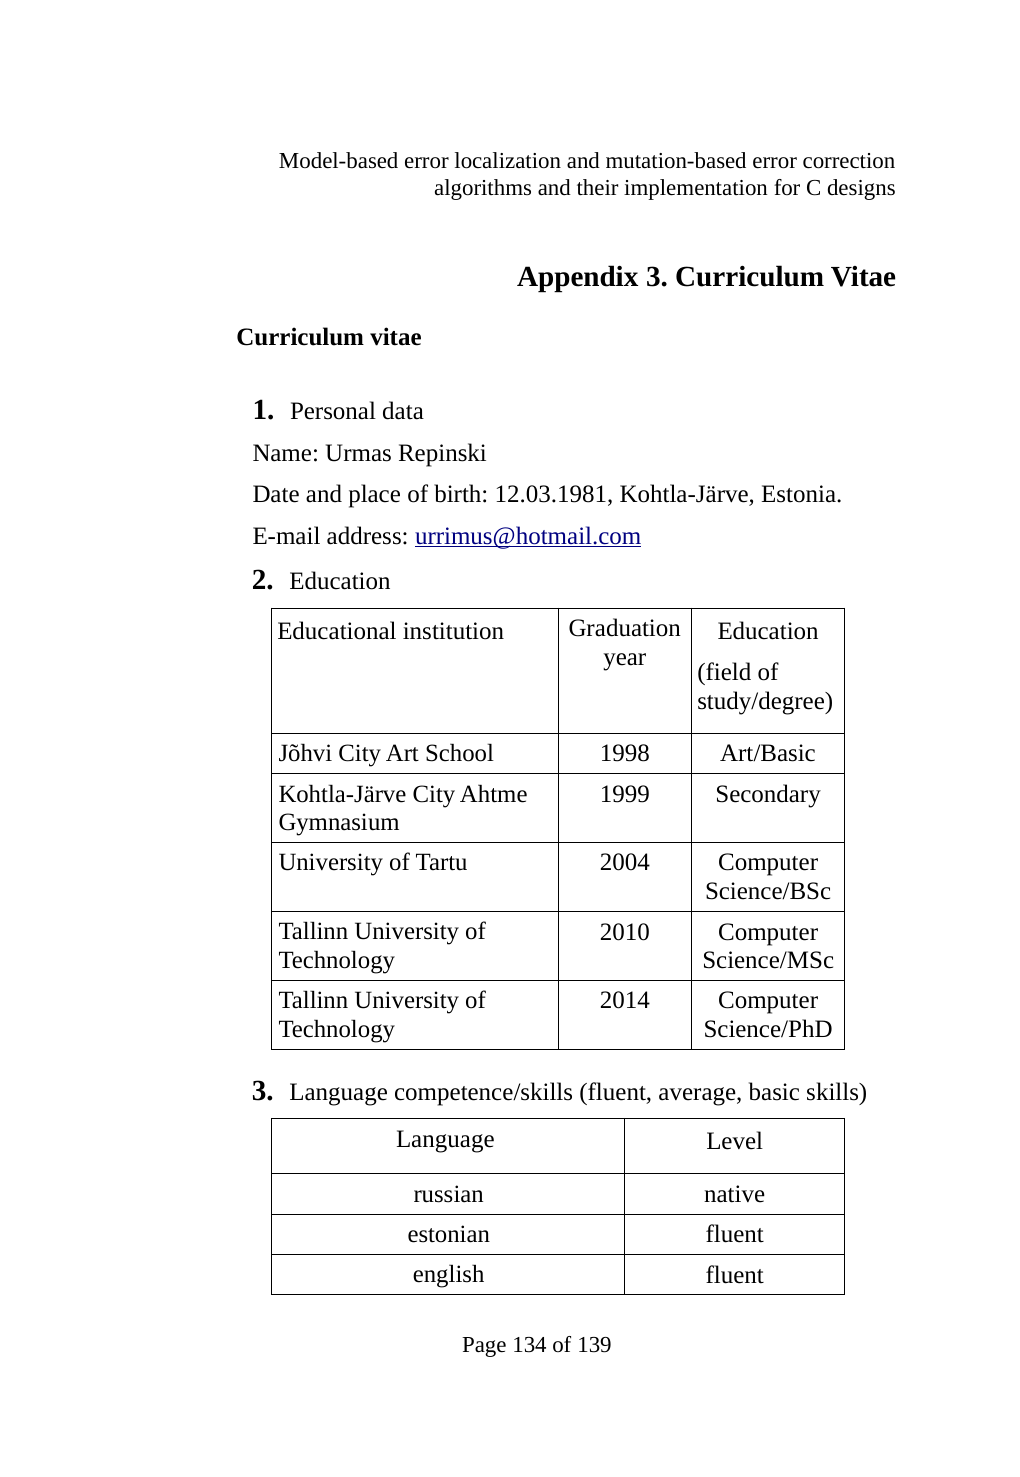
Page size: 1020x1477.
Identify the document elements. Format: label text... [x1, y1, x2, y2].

table_cell fluent [625, 1215, 844, 1254]
table_cell 1999 [559, 774, 691, 842]
table_cell Tallinn University of Technology [272, 981, 558, 1049]
table_cell University of Tartu [272, 843, 558, 911]
table_cell 1998 [559, 734, 691, 773]
subtitle Education [252, 562, 896, 596]
table_header Graduation year [559, 609, 691, 733]
table_cell english [272, 1255, 624, 1294]
table_cell Computer Science/BSc [692, 843, 844, 911]
subtitle Personal data [252, 392, 896, 426]
table_cell Kohtla-Järve City Ahtme Gymnasium [272, 774, 558, 842]
table_cell Tallinn University of Technology [272, 912, 558, 980]
table_cell estonian [272, 1215, 624, 1254]
table_cell Computer Science/MSc [692, 912, 844, 980]
table_cell 2014 [559, 981, 691, 1049]
table_header Level [625, 1119, 844, 1173]
table_header Education (field of study/degree) [692, 609, 844, 733]
table_header Educational institution [272, 609, 558, 733]
table_cell native [625, 1174, 844, 1213]
table_cell 2010 [559, 912, 691, 980]
table_header Language [272, 1119, 624, 1173]
subtitle Language competence/skills (fluent, average, basic skills) [252, 1073, 896, 1106]
table_cell Secondary [692, 774, 844, 842]
table_cell 2004 [559, 843, 691, 911]
table_cell fluent [625, 1255, 844, 1294]
table_cell Computer Science/PhD [692, 981, 844, 1049]
subtitle Name: Urmas Repinski [252, 438, 896, 467]
table_cell Art/Basic [692, 734, 844, 773]
subtitle Curriculum vitae [177, 322, 896, 351]
table_cell russian [272, 1174, 624, 1213]
subtitle E-mail address: urrimus@hotmail.com [252, 521, 896, 549]
subtitle Date and place of birth: 12.03.1981, Kohtla-Järve, Estonia. [252, 479, 896, 508]
table_cell Jõhvi City Art School [272, 734, 558, 773]
subtitle Appendix 3. Curriculum Vitae [207, 259, 896, 293]
